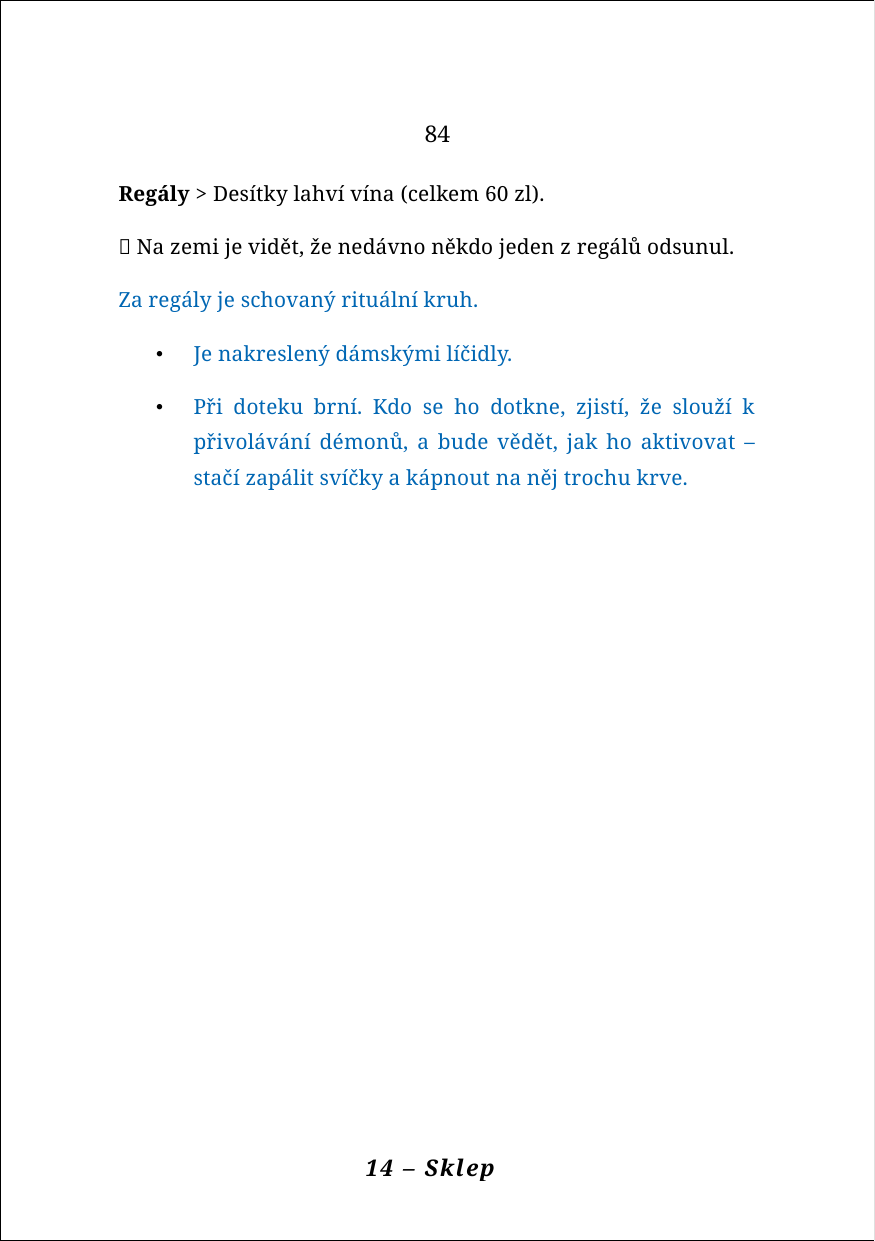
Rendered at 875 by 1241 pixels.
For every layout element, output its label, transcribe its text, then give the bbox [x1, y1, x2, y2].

text Za regály je schovaný rituální kruh. [118, 285, 756, 314]
text Regály > Desítky lahví vína (celkem 60 zl). [118, 179, 756, 207]
list Při doteku brní. Kdo se ho dotkne, zjistí, že slouží k přivolávání démonů, a bude vědět, jak ho aktivovat – stačí zapálit svíčky a kápnout na něj trochu krve. [156, 392, 756, 491]
text 👣 Na zemi je vidět, že nedávno někdo jeden z regálů odsunul. [118, 232, 756, 261]
list Je nakreslený dámskými líčidly. [156, 339, 756, 367]
